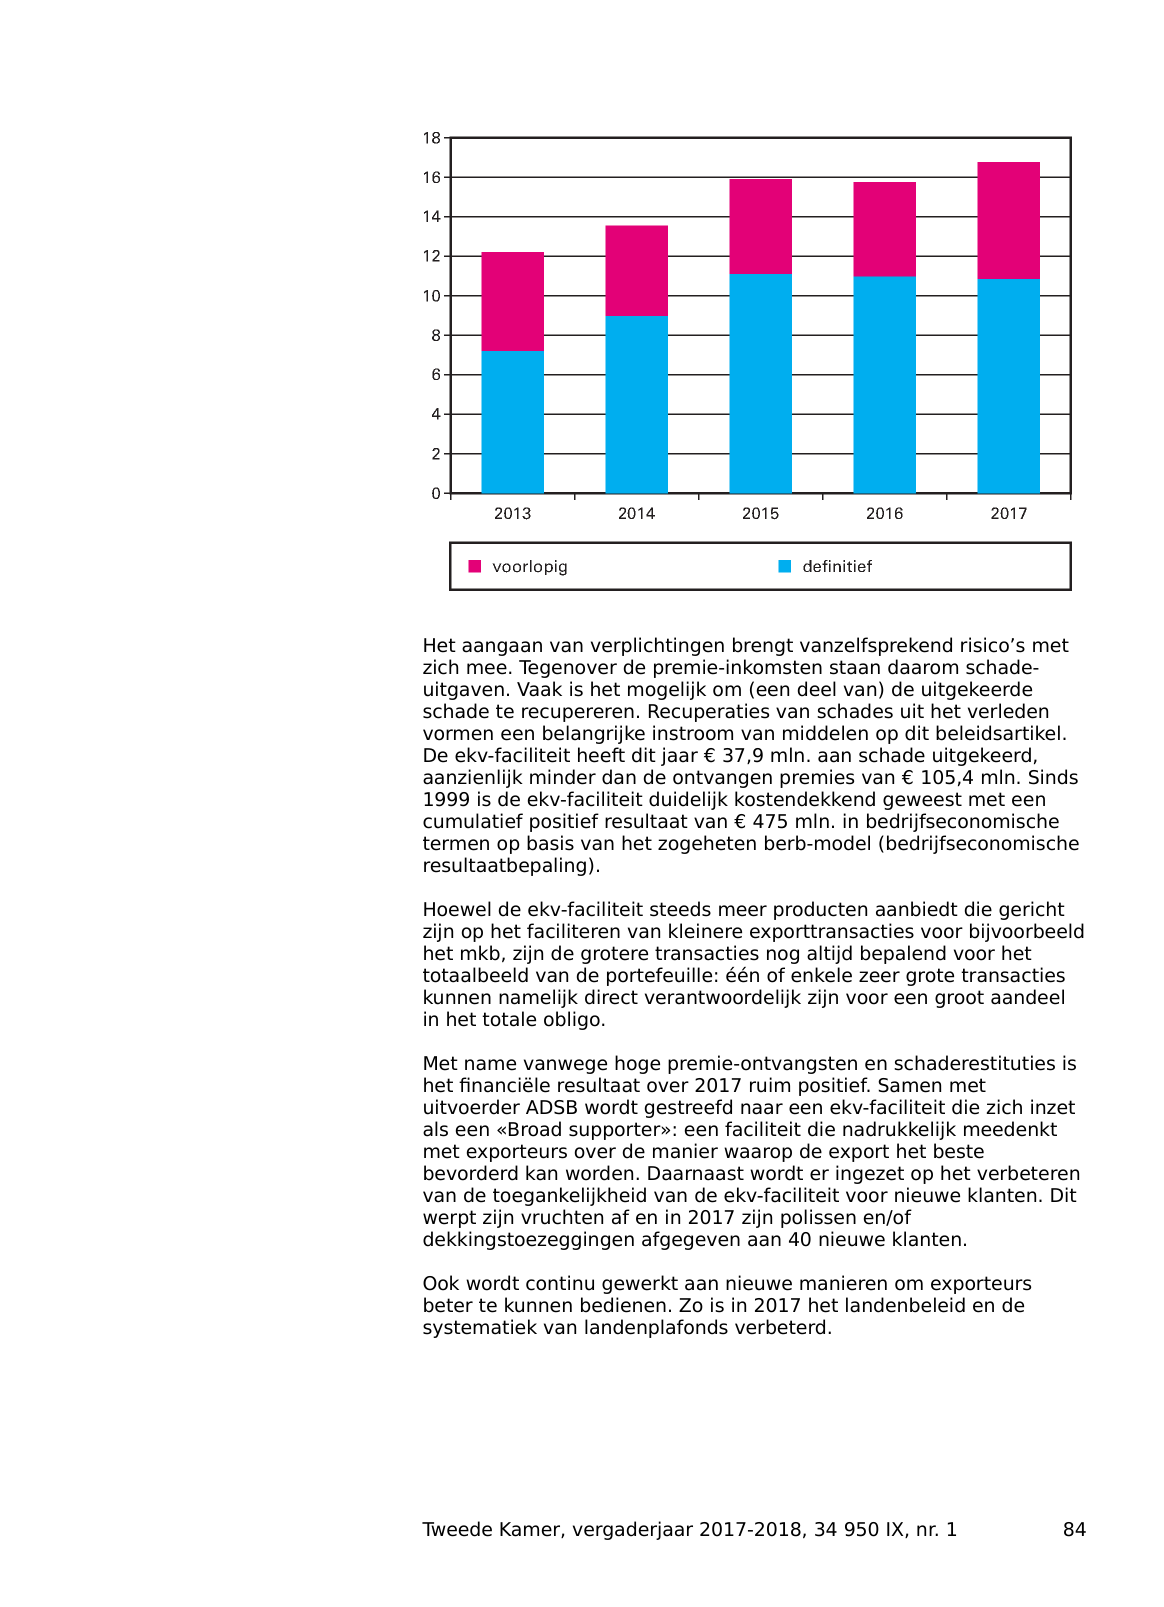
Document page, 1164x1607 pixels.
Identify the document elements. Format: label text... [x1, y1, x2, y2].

picture [422, 130, 1072, 591]
text Ook wordt continu gewerkt aan nieuwe manieren om exporteurs beter te kunnen bedienen. Zo is in 2017 het landenbeleid en de systematiek van landenplafonds verbeterd. [422, 1273, 1087, 1339]
text Het aangaan van verplichtingen brengt vanzelfsprekend risico’s met zich mee. Tegenover de premie-inkomsten staan daarom schade-uitgaven. Vaak is het mogelijk om (een deel van) de uitgekeerde schade te recupereren. Recuperaties van schades uit het verleden vormen een belangrijke instroom van middelen op dit beleidsartikel. De ekv-faciliteit heeft dit jaar € 37,9 mln. aan schade uitgekeerd, aanzienlijk minder dan de ontvangen premies van € 105,4 mln. Sinds 1999 is de ekv-faciliteit duidelijk kostendekkend geweest met een cumulatief positief resultaat van € 475 mln. in bedrijfseconomische termen op basis van het zogeheten berb-model (bedrijfseconomische resultaatbepaling). [422, 635, 1087, 876]
text Hoewel de ekv-faciliteit steeds meer producten aanbiedt die gericht zijn op het faciliteren van kleinere exporttransacties voor bijvoorbeeld het mkb, zijn de grotere transacties nog altijd bepalend voor het totaalbeeld van de portefeuille: één of enkele zeer grote transacties kunnen namelijk direct verantwoordelijk zijn voor een groot aandeel in het totale obligo. [422, 899, 1087, 1031]
text Met name vanwege hoge premie-ontvangsten en schaderestituties is het financiële resultaat over 2017 ruim positief. Samen met uitvoerder ADSB wordt gestreefd naar een ekv-faciliteit die zich inzet als een «Broad supporter»: een faciliteit die nadrukkelijk meedenkt met exporteurs over de manier waarop de export het beste bevorderd kan worden. Daarnaast wordt er ingezet op het verbeteren van de toegankelijkheid van de ekv-faciliteit voor nieuwe klanten. Dit werpt zijn vruchten af en in 2017 zijn polissen en/of dekkingstoezeggingen afgegeven aan 40 nieuwe klanten. [422, 1053, 1087, 1251]
